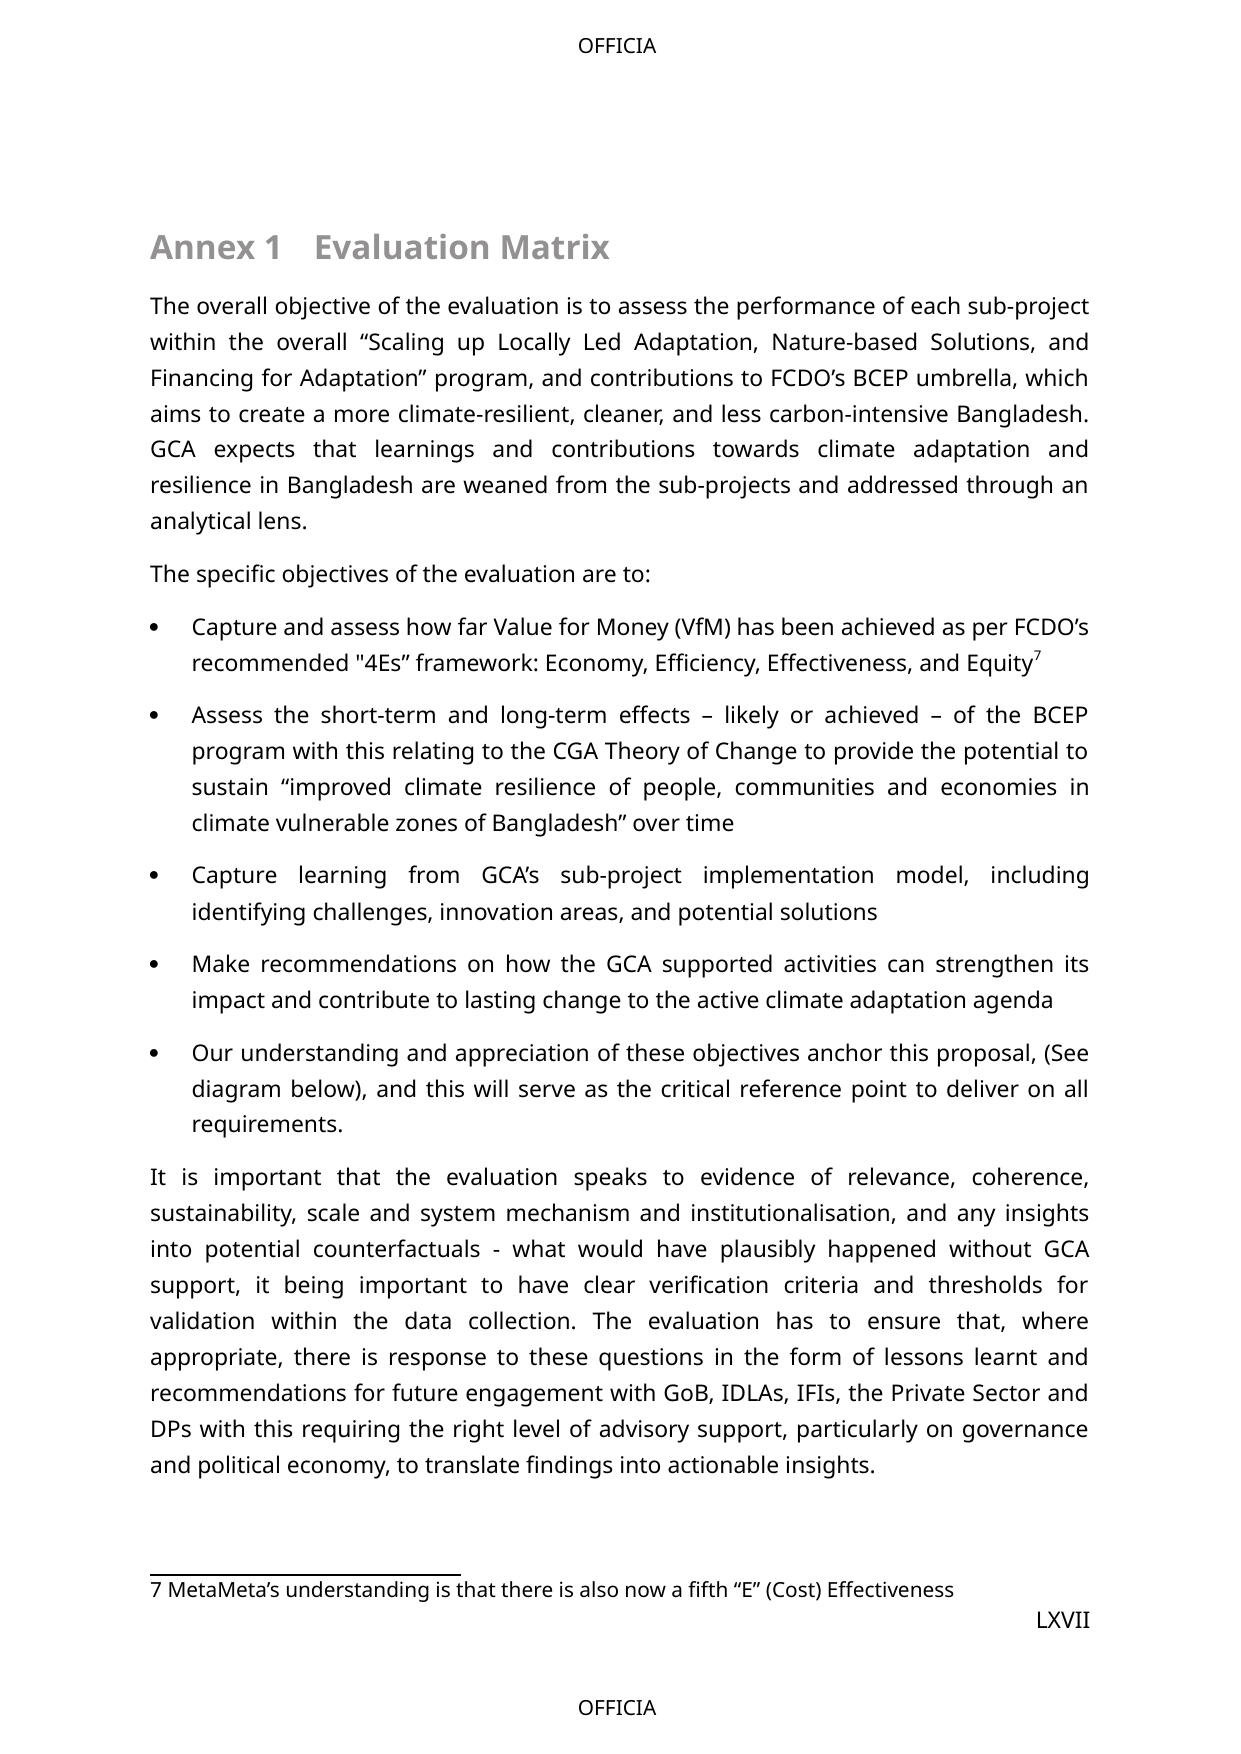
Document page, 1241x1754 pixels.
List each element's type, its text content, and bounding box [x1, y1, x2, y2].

text The specific objectives of the evaluation are to: [150, 558, 1090, 589]
list MetaMeta’s understanding is that there is also now a fifth “E” (Cost) Effectiveness [150, 1576, 1090, 1604]
list Assess the short-term and long-term effects – likely or achieved – of the BCEP program with this relating to the CGA Theory of Change to provide the potential to sustain “improved climate resilience of people, communities and economies in climate vulnerable zones of Bangladesh” over time [150, 699, 1090, 838]
list Make recommendations on how the GCA supported activities can strengthen its impact and contribute to lasting change to the active climate adaptation agenda [150, 948, 1090, 1015]
text The overall objective of the evaluation is to assess the performance of each sub-project within the overall “Scaling up Locally Led Adaptation, Nature-based Solutions, and Financing for Adaptation” program, and contributions to FCDO’s BCEP umbrella, which aims to create a more climate-resilient, cleaner, and less carbon-intensive Bangladesh. GCA expects that learnings and contributions towards climate adaptation and resilience in Bangladesh are weaned from the sub-projects and addressed through an analytical lens. [150, 290, 1090, 537]
subtitle Evaluation Matrix [150, 223, 1090, 269]
text It is important that the evaluation speaks to evidence of relevance, coherence, sustainability, scale and system mechanism and institutionalisation, and any insights into potential counterfactuals - what would have plausibly happened without GCA support, it being important to have clear verification criteria and thresholds for validation within the data collection. The evaluation has to ensure that, where appropriate, there is response to these questions in the form of lessons learnt and recommendations for future engagement with GoB, IDLAs, IFIs, the Private Sector and DPs with this requiring the right level of advisory support, particularly on governance and political economy, to translate findings into actionable insights. [150, 1161, 1090, 1480]
list Capture learning from GCA’s sub-project implementation model, including identifying challenges, innovation areas, and potential solutions [150, 859, 1090, 927]
list Capture and assess how far Value for Money (VfM) has been achieved as per FCDO’s recommended "4Es” framework: Economy, Efficiency, Effectiveness, and Equity [150, 611, 1090, 678]
list Our understanding and appreciation of these objectives anchor this proposal, (See diagram below), and this will serve as the critical reference point to deliver on all requirements. [150, 1037, 1090, 1140]
